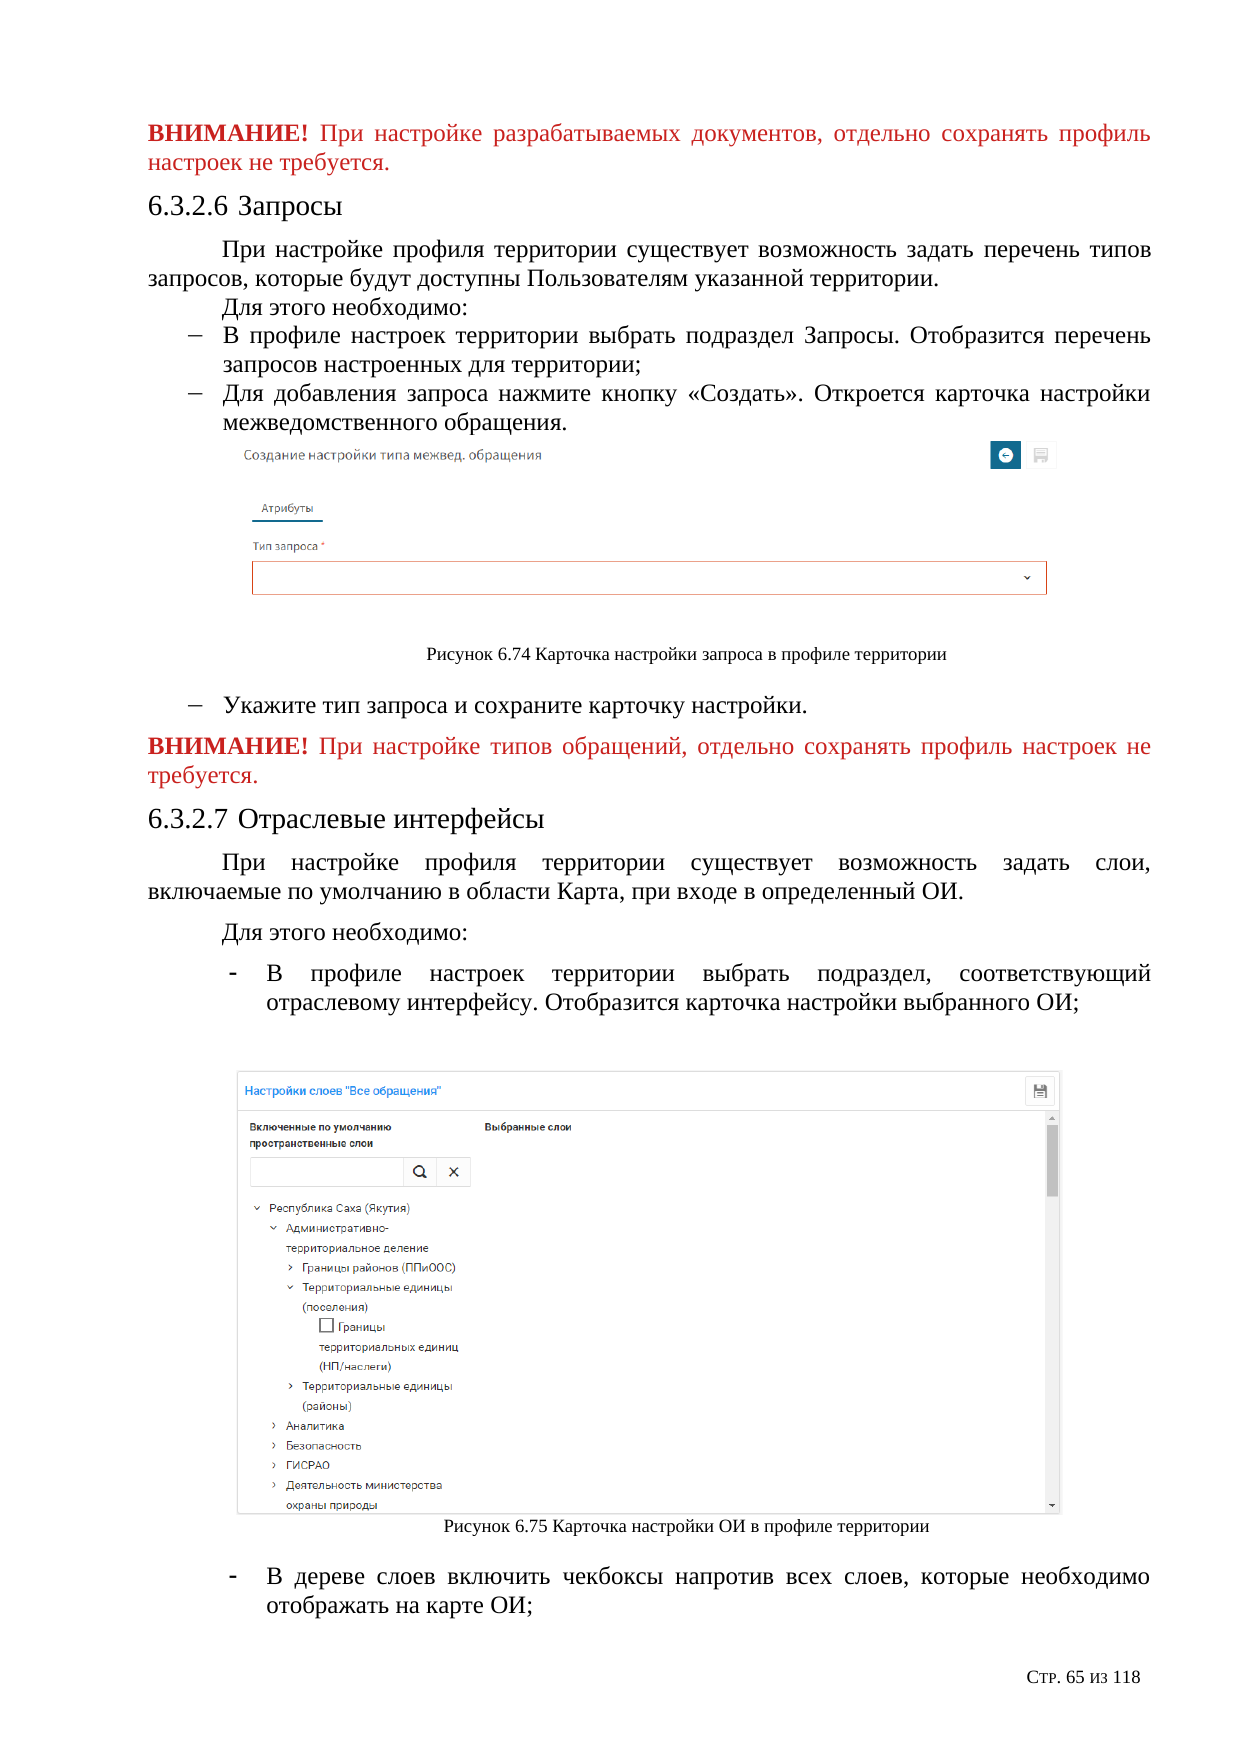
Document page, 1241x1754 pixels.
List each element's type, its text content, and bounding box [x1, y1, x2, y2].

text ВНИМАНИЕ! При настройке разрабатываемых документов, отдельно сохранять профиль настроек не требуется. [148, 118, 1152, 176]
text Рисунок 6.75 Карточка настройки ОИ в профиле территории [148, 1515, 1152, 1536]
text Для этого необходимо: [148, 917, 1152, 946]
list В профиле настроек территории выбрать подраздел Запросы. Отобразится перечень запросов настроенных для территории; [185, 320, 1152, 378]
text При настройке профиля территории существует возможность задать перечень типов запросов, которые будут доступны Пользователям указанной территории. [148, 234, 1152, 292]
list В профиле настроек территории выбрать подраздел, соответствующий отраслевому интерфейсу. Отобразится карточка настройки выбранного ОИ; [229, 958, 1152, 1016]
text Рисунок 6.74 Карточка настройки запроса в профиле территории [148, 643, 1152, 665]
list Укажите тип запроса и сохраните карточку настройки. [185, 690, 1152, 718]
text Для этого необходимо: [148, 292, 1152, 320]
subtitle Отраслевые интерфейсы [148, 801, 1152, 834]
picture [236, 435, 1063, 643]
picture [236, 1070, 1063, 1515]
list В дереве слоев включить чекбоксы напротив всех слоев, которые необходимо отображать на карте ОИ; [229, 1561, 1152, 1619]
list Для добавления запроса нажмите кнопку «Создать». Откроется карточка настройки межведомственного обращения. [185, 378, 1152, 435]
text ВНИМАНИЕ! При настройке типов обращений, отдельно сохранять профиль настроек не требуется. [148, 731, 1152, 788]
text При настройке профиля территории существует возможность задать слои, включаемые по умолчанию в области Карта, при входе в определенный ОИ. [148, 847, 1152, 904]
subtitle Запросы [148, 188, 1152, 222]
